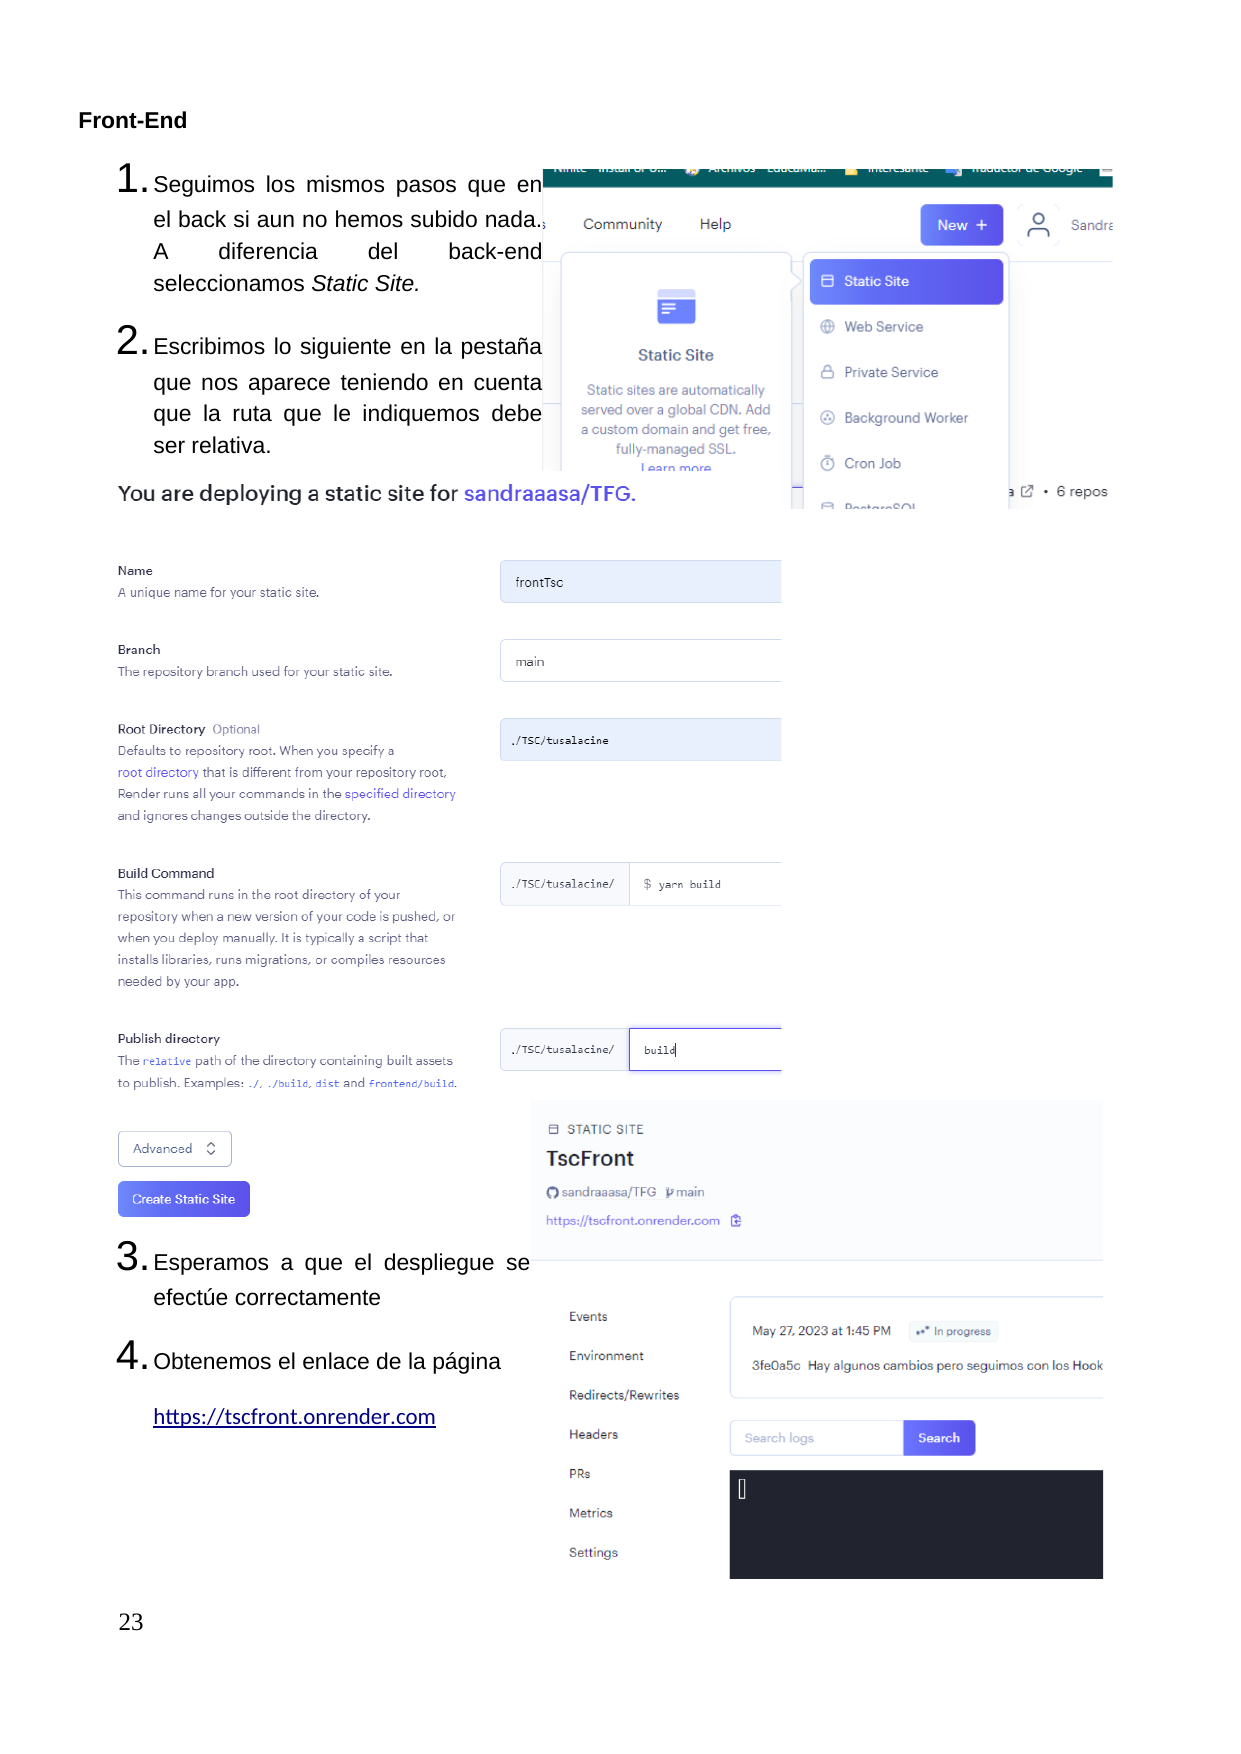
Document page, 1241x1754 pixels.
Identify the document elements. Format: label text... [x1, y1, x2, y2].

list [1104, 1330, 1152, 1378]
list Obtenemos el enlace de la página [116, 1330, 530, 1378]
picture [106, 169, 1113, 1579]
list Escribimos lo siguiente en la pestaña que nos aparece teniendo en cuenta que la ruta que le indiquemos debe ser relativa. [116, 316, 542, 458]
list Seguimos los mismos pasos que en el back si aun no hemos subido nada. A diferencia del back-end seleccionamos Static Site. [116, 153, 1152, 296]
list [1104, 1402, 1152, 1430]
list [1113, 316, 1152, 458]
list [782, 478, 1152, 1310]
text Front-End [78, 107, 1152, 133]
list Esperamos a que el despliegue se efectúe correctamente [116, 1231, 530, 1310]
list https://tscfront.onrender.com [116, 1402, 530, 1430]
